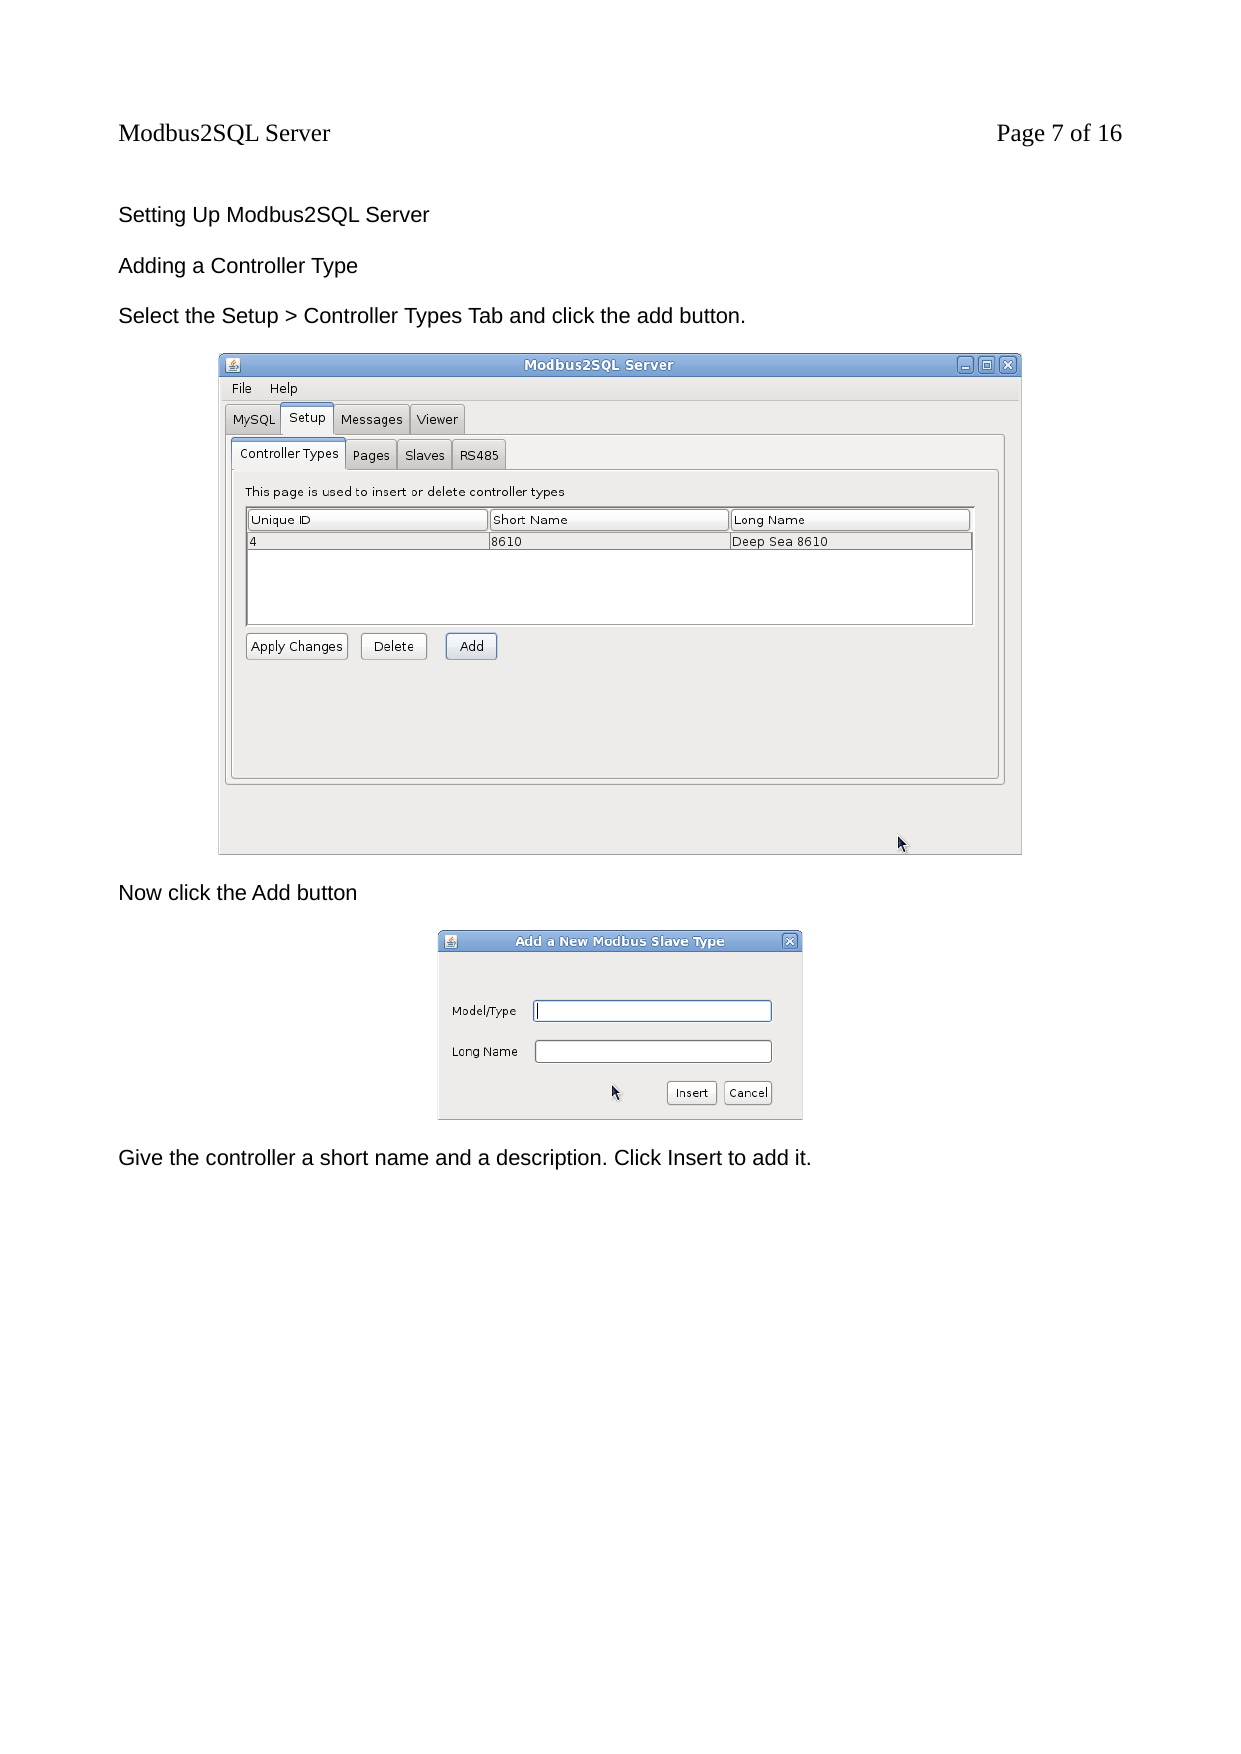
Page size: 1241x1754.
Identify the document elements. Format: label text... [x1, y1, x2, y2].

picture [218, 353, 1022, 855]
text Setting Up Modbus2SQL Server [118, 202, 1122, 227]
text Adding a Controller Type [118, 253, 1122, 278]
text Select the Setup > Controller Types Tab and click the add button. [118, 303, 1122, 328]
text Now click the Add button [118, 880, 1122, 905]
picture [437, 930, 803, 1120]
text Give the controller a short name and a description. Click Insert to add it. [118, 1144, 1122, 1170]
